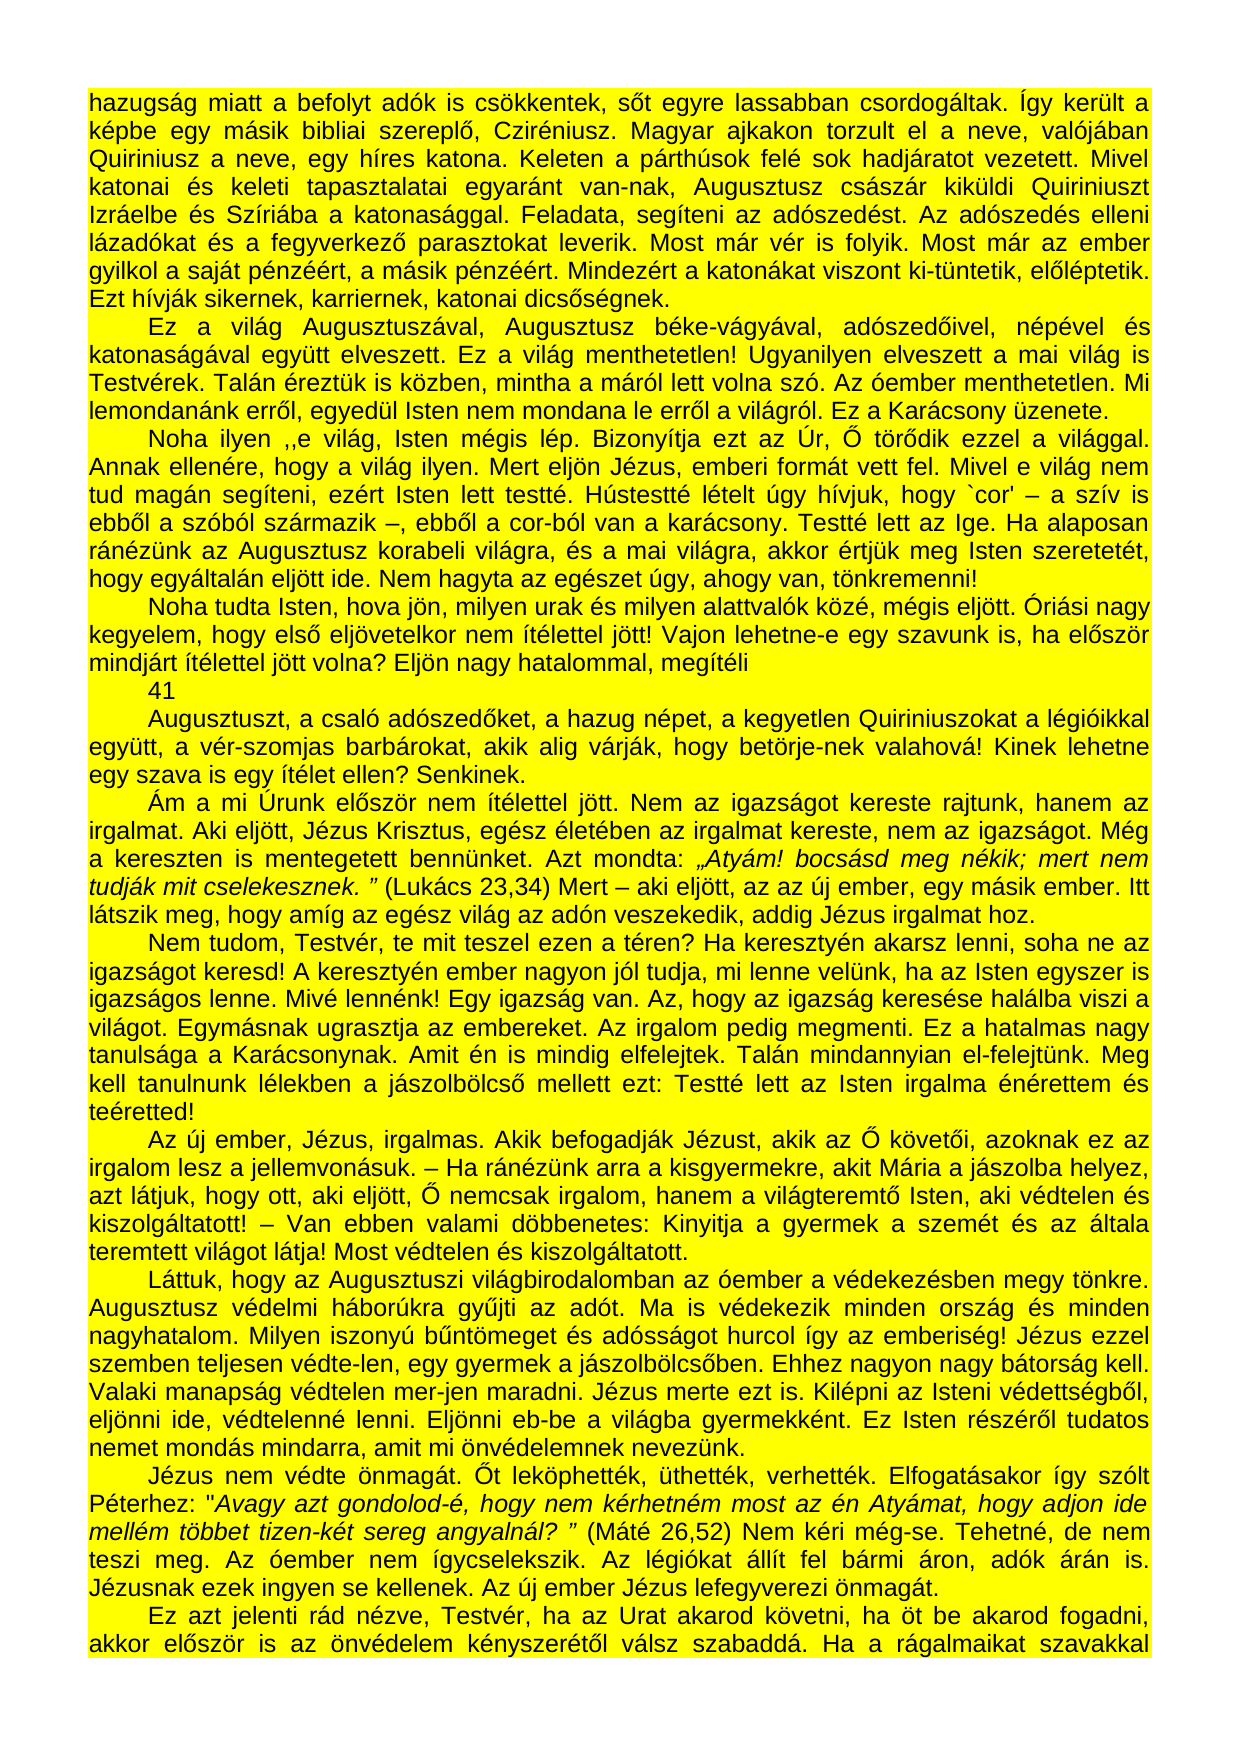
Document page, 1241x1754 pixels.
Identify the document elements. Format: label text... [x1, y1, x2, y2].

text Noha ilyen ,,e világ, Isten mégis lép. Bizonyítja ezt az Úr, Ő törődik ezzel a világgal. Annak ellenére, hogy a világ ilyen. Mert eljön Jézus, emberi formát vett fel. Mivel e világ nem tud magán segíteni, ezért Isten lett testté. Hústestté lételt úgy hívjuk, hogy `cor' – a szív is ebből a szóból származik –, ebből a cor-ból van a karácsony. Testté lett az Ige. Ha alaposan ránézünk az Augusztusz korabeli világra, és a mai világra, akkor értjük meg Isten szeretetét, hogy egyáltalán eljött ide. Nem hagyta az egészet úgy, ahogy van, tönkremenni! [88, 425, 1152, 593]
text Jézus nem védte önmagát. Őt leköphették, üthették, verhették. Elfogatásakor így szólt Péterhez: "Avagy azt gondolod-é, hogy nem kérhetném most az én Atyámat, hogy adjon ide mellém többet tizen-két sereg angyalnál? ” (Máté 26,52) Nem kéri még-se. Tehetné, de nem teszi meg. Az óember nem ígycselekszik. Az légiókat állít fel bármi áron, adók árán is. Jézusnak ezek ingyen se kellenek. Az új ember Jézus lefegyverezi önmagát. [88, 1462, 1152, 1602]
text Ez a világ Augusztuszával, Augusztusz béke-vágyával, adószedőivel, népével és katonaságával együtt elveszett. Ez a világ menthetetlen! Ugyanilyen elveszett a mai világ is Testvérek. Talán éreztük is közben, mintha a máról lett volna szó. Az óember menthetetlen. Mi lemondanánk erről, egyedül Isten nem mondana le erről a világról. Ez a Karácsony üzenete. [88, 313, 1152, 425]
text Láttuk, hogy az Augusztuszi világbirodalomban az óember a védekezésben megy tönkre. Augusztusz védelmi háborúkra gyűjti az adót. Ma is védekezik minden ország és minden nagyhatalom. Milyen iszonyú bűntömeget és adósságot hurcol így az emberiség! Jézus ezzel szemben teljesen védte-len, egy gyermek a jászolbölcsőben. Ehhez nagyon nagy bátorság kell. Valaki manapság védtelen mer-jen maradni. Jézus merte ezt is. Kilépni az Isteni védettségből, eljönni ide, védtelenné lenni. Eljönni eb-be a világba gyermekként. Ez Isten részéről tudatos nemet mondás mindarra, amit mi önvédelemnek nevezünk. [88, 1265, 1152, 1462]
text 41 [88, 677, 1152, 705]
text Az új ember, Jézus, irgalmas. Akik befogadják Jézust, akik az Ő követői, azoknak ez az irgalom lesz a jellemvonásuk. – Ha ránézünk arra a kisgyermekre, akit Mária a jászolba helyez, azt látjuk, hogy ott, aki eljött, Ő nemcsak irgalom, hanem a világteremtő Isten, aki védtelen és kiszolgáltatott! – Van ebben valami döbbenetes: Kinyitja a gyermek a szemét és az általa teremtett világot látja! Most védtelen és kiszolgáltatott. [88, 1125, 1152, 1265]
text Ez azt jelenti rád nézve, Testvér, ha az Urat akarod követni, ha öt be akarod fogadni, akkor először is az önvédelem kényszerétől válsz szabaddá. Ha a rágalmaikat szavakkal [88, 1602, 1152, 1658]
text Nem tudom, Testvér, te mit teszel ezen a téren? Ha keresztyén akarsz lenni, soha ne az igazságot keresd! A keresztyén ember nagyon jól tudja, mi lenne velünk, ha az Isten egyszer is igazságos lenne. Mivé lennénk! Egy igazság van. Az, hogy az igazság keresése halálba viszi a világot. Egymásnak ugrasztja az embereket. Az irgalom pedig megmenti. Ez a hatalmas nagy tanulsága a Karácsonynak. Amit én is mindig elfelejtek. Talán mindannyian el-felejtünk. Meg kell tanulnunk lélekben a jászolbölcső mellett ezt: Testté lett az Isten irgalma énérettem és teéretted! [88, 929, 1152, 1125]
text Ám a mi Úrunk először nem ítélettel jött. Nem az igazságot kereste rajtunk, hanem az irgalmat. Aki eljött, Jézus Krisztus, egész életében az irgalmat kereste, nem az igazságot. Még a kereszten is mentegetett bennünket. Azt mondta: „Atyám! bocsásd meg nékik; mert nem tudják mit cselekesznek. ” (Lukács 23,34) Mert – aki eljött, az az új ember, egy másik ember. Itt látszik meg, hogy amíg az egész világ az adón veszekedik, addig Jézus irgalmat hoz. [88, 789, 1152, 929]
text Augusztuszt, a csaló adószedőket, a hazug népet, a kegyetlen Quiriniuszokat a légióikkal együtt, a vér-szomjas barbárokat, akik alig várják, hogy betörje-nek valahová! Kinek lehetne egy szava is egy ítélet ellen? Senkinek. [88, 705, 1152, 789]
text Noha tudta Isten, hova jön, milyen urak és milyen alattvalók közé, mégis eljött. Óriási nagy kegyelem, hogy első eljövetelkor nem ítélettel jött! Vajon lehetne-e egy szavunk is, ha először mindjárt ítélettel jött volna? Eljön nagy hatalommal, megítéli [88, 593, 1152, 677]
text hazugság miatt a befolyt adók is csökkentek, sőt egyre lassabban csordogáltak. Így került a képbe egy másik bibliai szereplő, Cziréniusz. Magyar ajkakon torzult el a neve, valójában Quiriniusz a neve, egy híres katona. Keleten a párthúsok felé sok hadjáratot vezetett. Mivel katonai és keleti tapasztalatai egyaránt van-nak, Augusztusz császár kiküldi Quiriniuszt Izráelbe és Szíriába a katonasággal. Feladata, segíteni az adószedést. Az adószedés elleni lázadókat és a fegyverkező parasztokat leverik. Most már vér is folyik. Most már az ember gyilkol a saját pénzéért, a másik pénzéért. Mindezért a katonákat viszont ki-tüntetik, előléptetik. Ezt hívják sikernek, karriernek, katonai dicsőségnek. [88, 88, 1152, 313]
